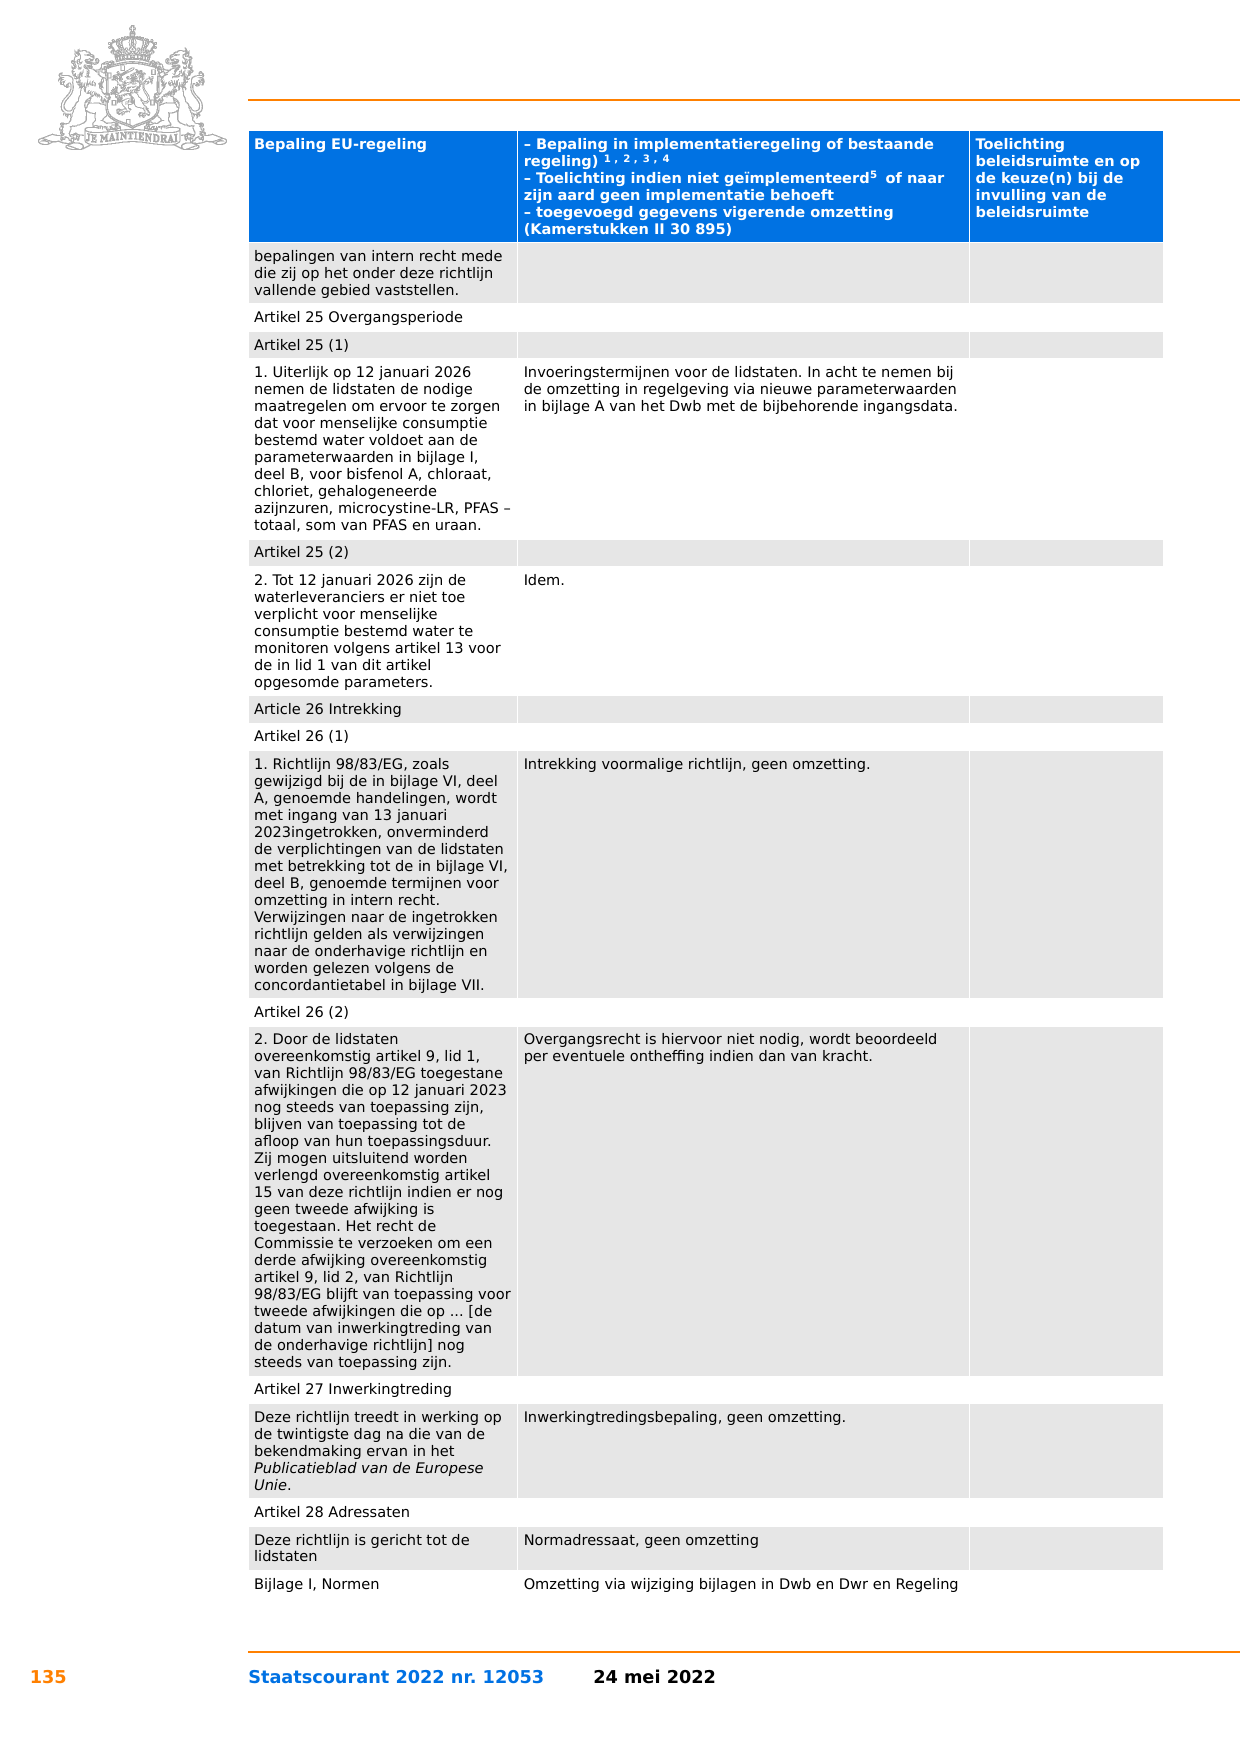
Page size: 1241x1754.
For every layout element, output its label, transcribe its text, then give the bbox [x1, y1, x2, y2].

table_cell Intrekking voormalige richtlijn, geen omzetting. [518, 751, 969, 998]
table_cell [518, 540, 969, 566]
table_cell Omzetting via wijziging bijlagen in Dwb en Dwr en Regeling [518, 1571, 969, 1597]
table_cell [970, 696, 1163, 723]
table_cell 2. Tot 12 januari 2026 zijn de waterleveranciers er niet toe verplicht voor menselijke consumptie bestemd water te monitoren volgens artikel 13 voor de in lid 1 van dit artikel opgesomde parameters. [249, 567, 517, 695]
table_header Toelichting beleidsruimte en op de keuze(n) bij de invulling van de beleidsruimte [970, 131, 1163, 242]
table_cell [970, 243, 1163, 303]
table_cell Artikel 26 (1) [249, 724, 517, 750]
table_cell [970, 1499, 1163, 1526]
table_cell 2. Door de lidstaten overeenkomstig artikel 9, lid 1, van Richtlijn 98/83/EG toegestane afwijkingen die op 12 januari 2023 nog steeds van toepassing zijn, blijven van toepassing tot de afloop van hun toepassingsduur. Zij mogen uitsluitend worden verlengd overeenkomstig artikel 15 van deze richtlijn indien er nog geen tweede afwijking is toegestaan. Het recht de Commissie te verzoeken om een derde afwijking overeenkomstig artikel 9, lid 2, van Richtlijn 98/83/EG blijft van toepassing voor tweede afwijkingen die op ... [de datum van inwerkingtreding van de onderhavige richtlijn] nog steeds van toepassing zijn. [249, 1027, 517, 1376]
table_cell [970, 1377, 1163, 1403]
table_cell Artikel 26 (2) [249, 999, 517, 1026]
table_cell Overgangsrecht is hiervoor niet nodig, wordt beoordeeld per eventuele ontheffing indien dan van kracht. [518, 1027, 969, 1376]
table_cell [970, 305, 1163, 331]
table_cell [970, 751, 1163, 998]
table_cell [518, 332, 969, 358]
table_cell [970, 1027, 1163, 1376]
table_header – Bepaling in implementatieregeling of bestaande regeling) 1, 2, 3, 4 – Toelichting indien niet geïmplementeerd5 of naar zijn aard geen implementatie behoeft – toegevoegd gegevens vigerende omzetting (Kamerstukken II 30 895) [518, 131, 969, 242]
table_cell Normadressaat, geen omzetting [518, 1527, 969, 1570]
table_cell [518, 243, 969, 303]
table_header Bepaling EU-regeling [249, 131, 517, 242]
table_cell [970, 540, 1163, 566]
table_cell [518, 999, 969, 1026]
table_cell [970, 567, 1163, 695]
table_cell Deze richtlijn is gericht tot de lidstaten [249, 1527, 517, 1570]
table_cell [970, 359, 1163, 538]
table_cell [970, 1404, 1163, 1498]
table_cell [518, 724, 969, 750]
table_cell Artikel 25 (1) [249, 332, 517, 358]
table_cell 1. Richtlijn 98/83/EG, zoals gewijzigd bij de in bijlage VI, deel A, genoemde handelingen, wordt met ingang van 13 januari 2023ingetrokken, onverminderd de verplichtingen van de lidstaten met betrekking tot de in bijlage VI, deel B, genoemde termijnen voor omzetting in intern recht. Verwijzingen naar de ingetrokken richtlijn gelden als verwijzingen naar de onderhavige richtlijn en worden gelezen volgens de concordantietabel in bijlage VII. [249, 751, 517, 998]
table_cell [970, 332, 1163, 358]
table_cell Inwerkingtredingsbepaling, geen omzetting. [518, 1404, 969, 1498]
table_cell [518, 696, 969, 723]
table_cell Invoeringstermijnen voor de lidstaten. In acht te nemen bij de omzetting in regelgeving via nieuwe parameterwaarden in bijlage A van het Dwb met de bijbehorende ingangsdata. [518, 359, 969, 538]
table_cell bepalingen van intern recht mede die zij op het onder deze richtlijn vallende gebied vaststellen. [249, 243, 517, 303]
table_cell Artikel 25 (2) [249, 540, 517, 566]
table_cell 1. Uiterlijk op 12 januari 2026 nemen de lidstaten de nodige maatregelen om ervoor te zorgen dat voor menselijke consumptie bestemd water voldoet aan de parameterwaarden in bijlage I, deel B, voor bisfenol A, chloraat, chloriet, gehalogeneerde azijnzuren, microcystine-LR, PFAS – totaal, som van PFAS en uraan. [249, 359, 517, 538]
table_cell Deze richtlijn treedt in werking op de twintigste dag na die van de bekendmaking ervan in het Publicatieblad van de Europese Unie. [249, 1404, 517, 1498]
table_cell [970, 999, 1163, 1026]
table_cell [970, 724, 1163, 750]
table_cell [518, 1377, 969, 1403]
table_cell Bijlage I, Normen [249, 1571, 517, 1597]
table_cell Artikel 28 Adressaten [249, 1499, 517, 1526]
table_cell [518, 305, 969, 331]
table_cell [970, 1527, 1163, 1570]
table_cell [518, 1499, 969, 1526]
table_cell Artikel 25 Overgangsperiode [249, 305, 517, 331]
table_cell [970, 1571, 1163, 1597]
picture [38, 25, 227, 150]
table_cell Article 26 Intrekking [249, 696, 517, 723]
table_cell Artikel 27 Inwerkingtreding [249, 1377, 517, 1403]
table_cell Idem. [518, 567, 969, 695]
